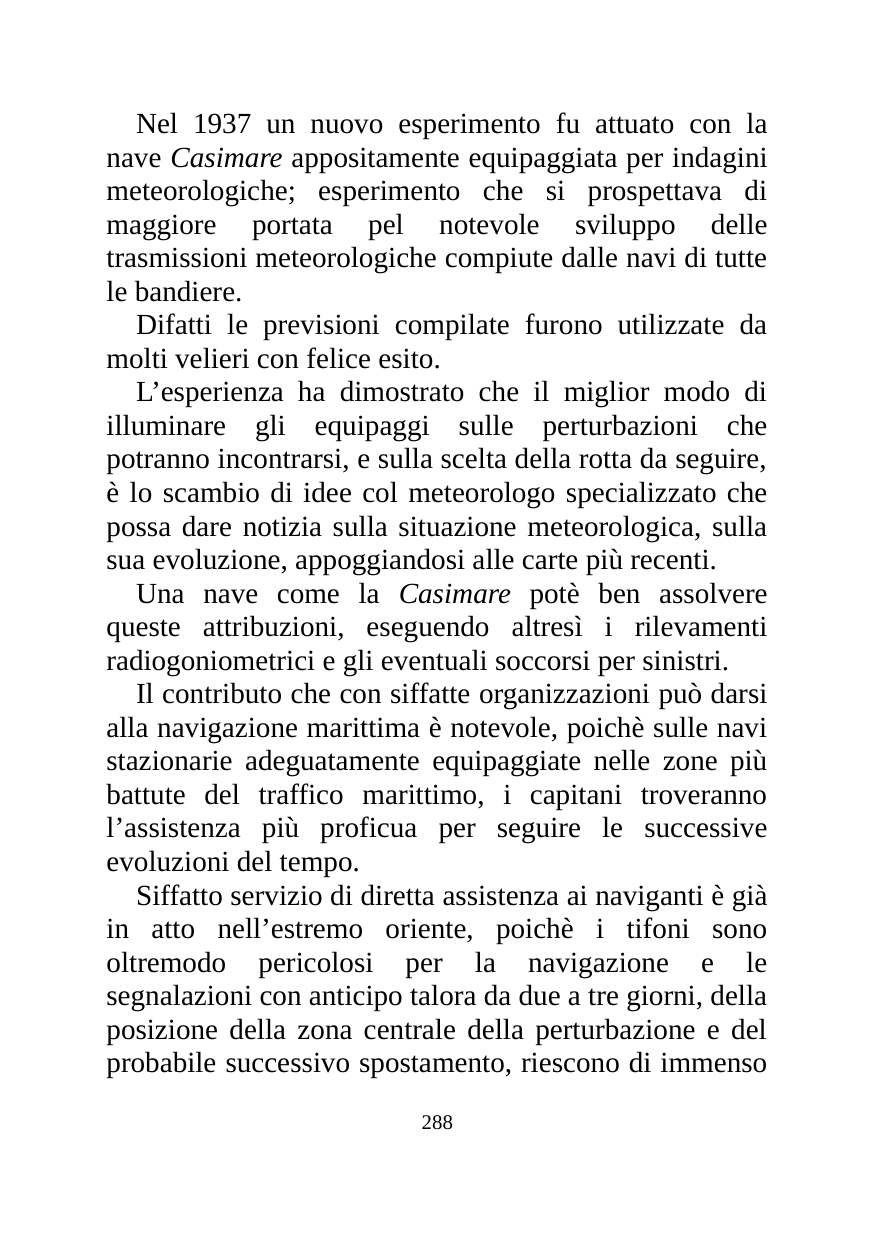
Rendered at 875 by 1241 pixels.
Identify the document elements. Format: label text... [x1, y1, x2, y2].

text Una nave come la Casimare potè ben assolvere queste attribuzioni, eseguendo altresì i rilevamenti radiogoniometrici e gli eventuali soccorsi per sinistri. [106, 576, 768, 676]
text Siffatto servizio di diretta assistenza ai naviganti è già in atto nell’estremo oriente, poichè i tifoni sono oltremodo pericolosi per la navigazione e le segnalazioni con anticipo talora da due a tre giorni, della posizione della zona centrale della perturbazione e del probabile successivo spostamento, riescono di immenso [106, 878, 768, 1079]
text Difatti le previsioni compilate furono utilizzate da molti velieri con felice esito. [106, 307, 768, 374]
text L’esperienza ha dimostrato che il miglior modo di illuminare gli equipaggi sulle perturbazioni che potranno incontrarsi, e sulla scelta della rotta da seguire, è lo scambio di idee col meteorologo specializzato che possa dare notizia sulla situazione meteorologica, sulla sua evoluzione, appoggiandosi alle carte più recenti. [106, 374, 768, 576]
text Nel 1937 un nuovo esperimento fu attuato con la nave Casimare appositamente equipaggiata per indagini meteorologiche; esperimento che si prospettava di maggiore portata pel notevole sviluppo delle trasmissioni meteorologiche compiute dalle navi di tutte le bandiere. [106, 106, 768, 307]
text Il contributo che con siffatte organizzazioni può darsi alla navigazione marittima è notevole, poichè sulle navi stazionarie adeguatamente equipaggiate nelle zone più battute del traffico marittimo, i capitani troveranno l’assistenza più proficua per seguire le successive evoluzioni del tempo. [106, 676, 768, 878]
